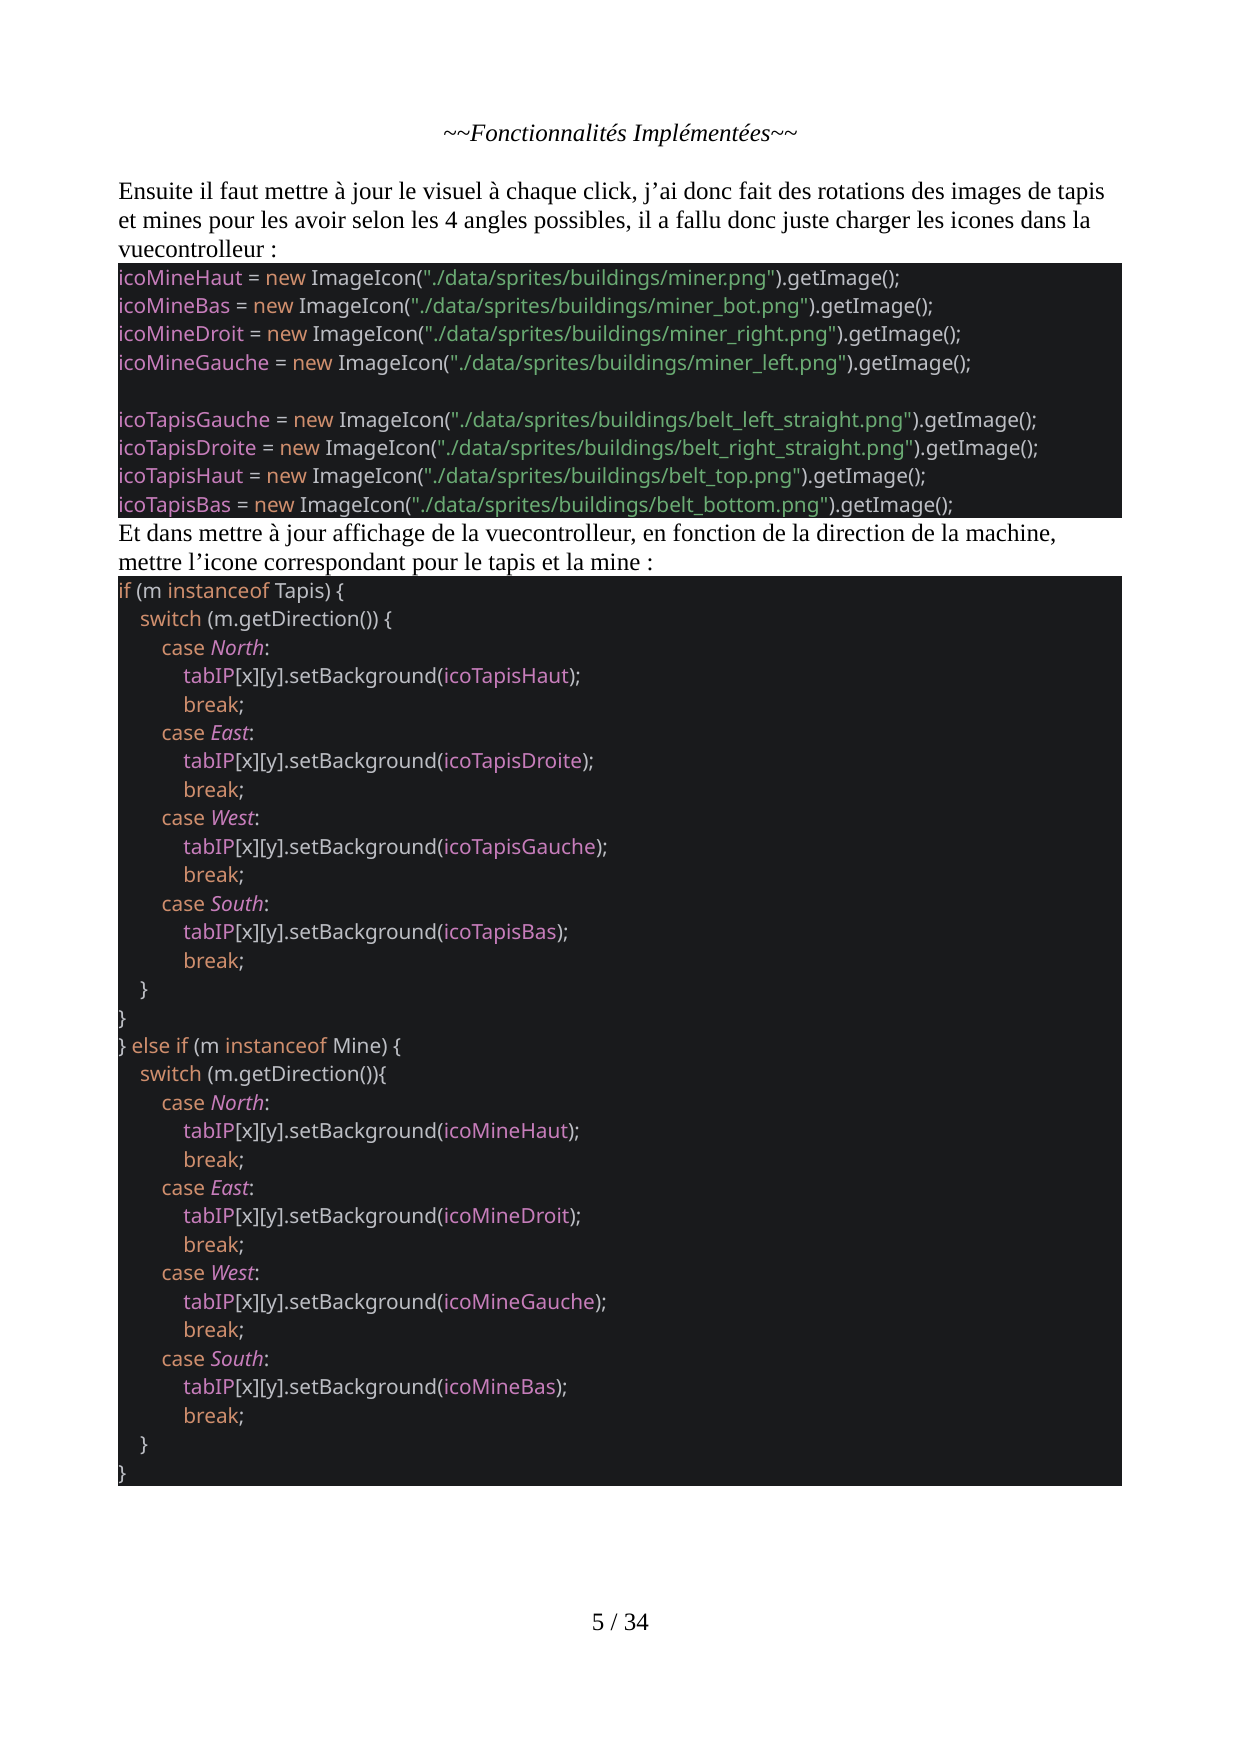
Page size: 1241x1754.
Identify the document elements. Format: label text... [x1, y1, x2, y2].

text icoTapisGauche = new ImageIcon("./data/sprites/buildings/belt_left_straight.png").getImage(); icoTapisDroite = new ImageIcon("./data/sprites/buildings/belt_right_straight.png").getImage(); icoTapisHaut = new ImageIcon("./data/sprites/buildings/belt_top.png").getImage(); icoTapisBas = new ImageIcon("./data/sprites/buildings/belt_bottom.png").getImage(); [118, 376, 1122, 518]
text } else if (m instanceof Mine) { switch (m.getDirection()){ case North: tabIP[x][y].setBackground(icoMineHaut); break; case East: tabIP[x][y].setBackground(icoMineDroit); break; case West: tabIP[x][y].setBackground(icoMineGauche); break; case South: tabIP[x][y].setBackground(icoMineBas); break; } } [118, 1031, 1122, 1486]
text icoMineHaut = new ImageIcon("./data/sprites/buildings/miner.png").getImage(); icoMineBas = new ImageIcon("./data/sprites/buildings/miner_bot.png").getImage(); icoMineDroit = new ImageIcon("./data/sprites/buildings/miner_right.png").getImage(); icoMineGauche = new ImageIcon("./data/sprites/buildings/miner_left.png").getImage(); [118, 263, 1122, 376]
text if (m instanceof Tapis) { switch (m.getDirection()) { case North: tabIP[x][y].setBackground(icoTapisHaut); break; case East: tabIP[x][y].setBackground(icoTapisDroite); break; case West: tabIP[x][y].setBackground(icoTapisGauche); break; case South: tabIP[x][y].setBackground(icoTapisBas); break; } } [118, 576, 1122, 1031]
text Ensuite il faut mettre à jour le visuel à chaque click, j’ai donc fait des rotations des images de tapis et mines pour les avoir selon les 4 angles possibles, il a fallu donc juste charger les icones dans la vuecontrolleur : [118, 176, 1122, 263]
text Et dans mettre à jour affichage de la vuecontrolleur, en fonction de la direction de la machine, mettre l’icone correspondant pour le tapis et la mine : [118, 518, 1122, 576]
